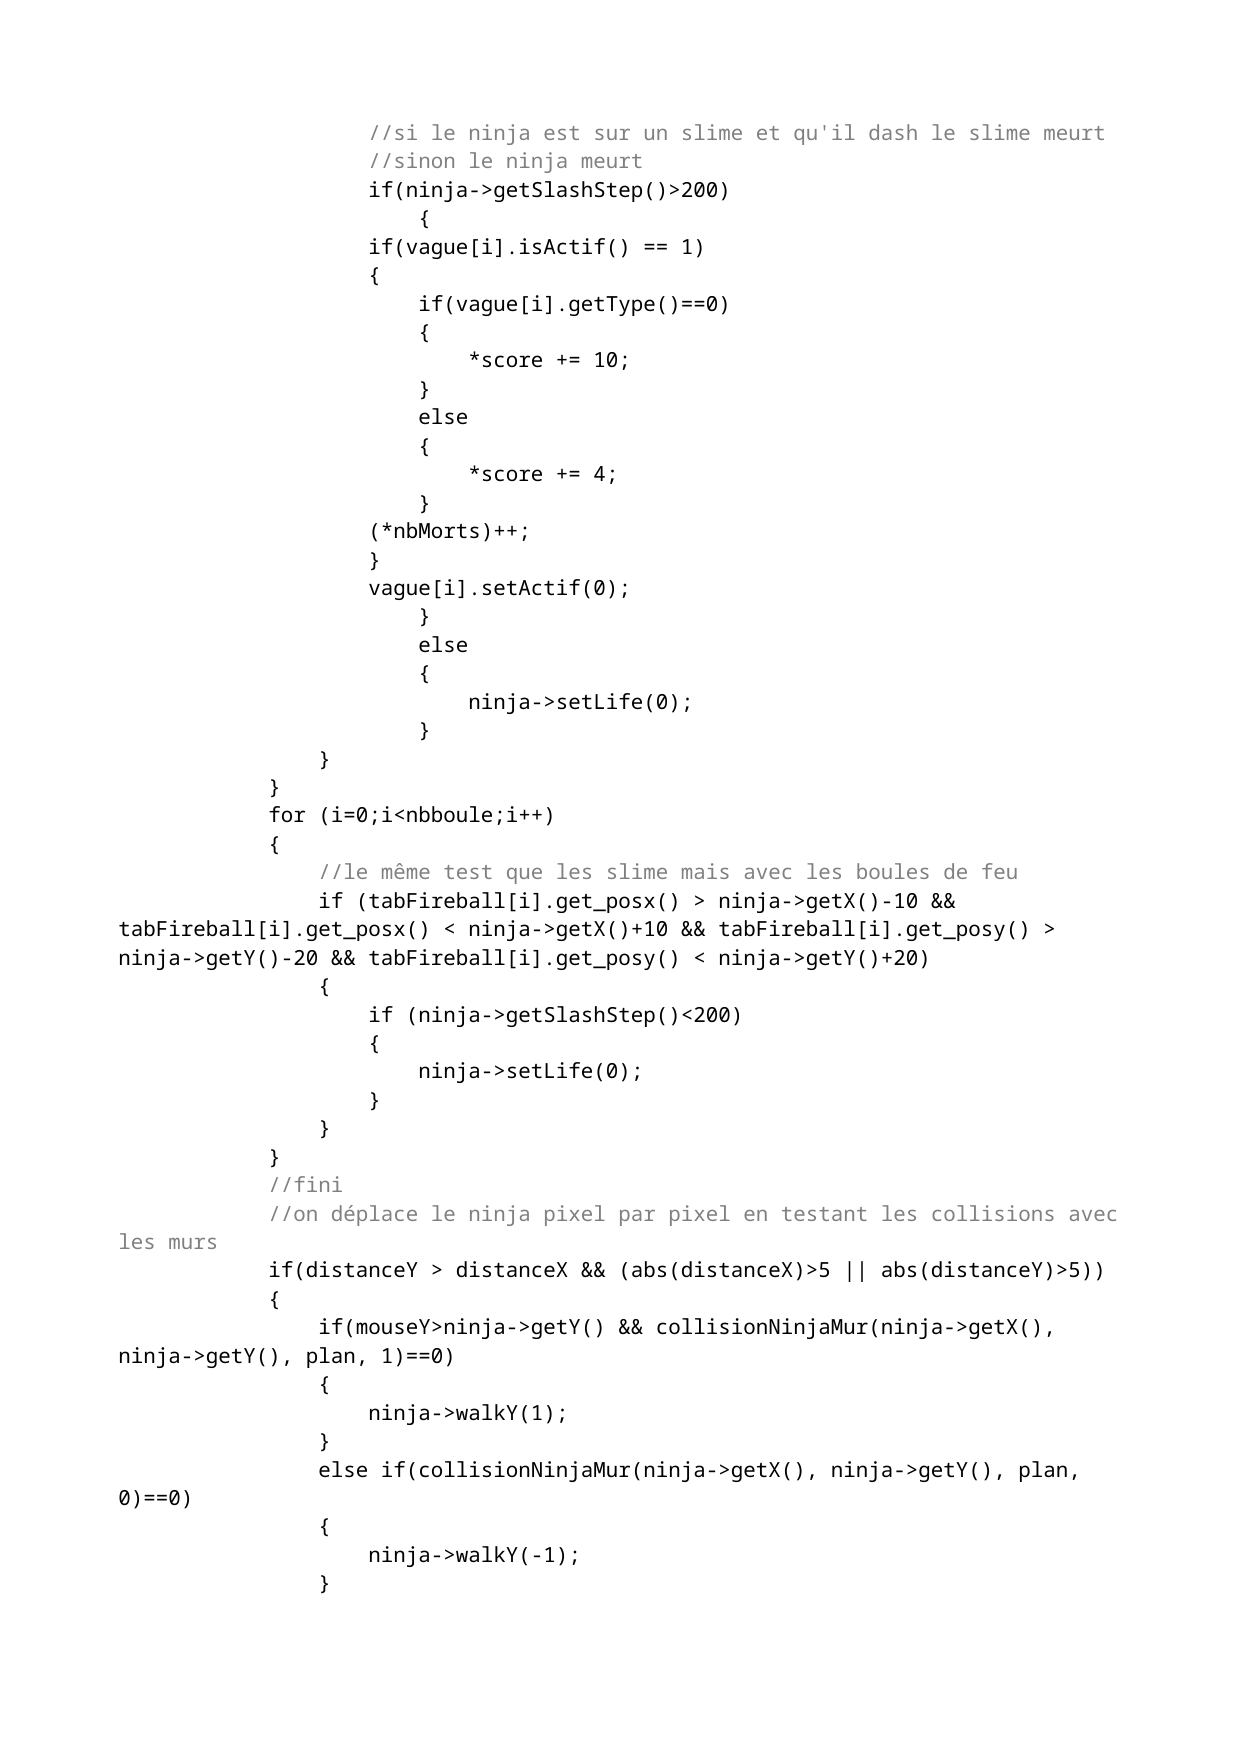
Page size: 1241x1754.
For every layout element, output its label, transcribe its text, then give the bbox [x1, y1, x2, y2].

text else if(collisionNinjaMur(ninja->getX(), ninja->getY(), plan, 0)==0) [118, 1455, 1122, 1512]
text if (tabFireball[i].get_posx() > ninja->getX()-10 && tabFireball[i].get_posx() < ninja->getX()+10 && tabFireball[i].get_posy() > ninja->getY()-20 && tabFireball[i].get_posy() < ninja->getY()+20) [118, 886, 1122, 971]
text } [118, 602, 1122, 630]
text { [118, 203, 1122, 232]
text } [118, 374, 1122, 402]
text if(mouseY>ninja->getY() && collisionNinjaMur(ninja->getX(), ninja->getY(), plan, 1)==0) [118, 1312, 1122, 1369]
text } [118, 772, 1122, 801]
text else [118, 402, 1122, 431]
text else [118, 630, 1122, 658]
text { [118, 1028, 1122, 1057]
text { [118, 658, 1122, 687]
text } [118, 1113, 1122, 1142]
text { [118, 260, 1122, 289]
text if(distanceY > distanceX && (abs(distanceX)>5 || abs(distanceY)>5)) [118, 1256, 1122, 1284]
text //si le ninja est sur un slime et qu'il dash le slime meurt [118, 118, 1122, 147]
text *score += 10; [118, 346, 1122, 374]
text for (i=0;i<nbboule;i++) [118, 801, 1122, 829]
text { [118, 1512, 1122, 1540]
text } [118, 545, 1122, 573]
text { [118, 971, 1122, 1000]
text ninja->walkY(1); [118, 1398, 1122, 1426]
text } [118, 1142, 1122, 1170]
text } [118, 1426, 1122, 1455]
text } [118, 1568, 1122, 1597]
text { [118, 1369, 1122, 1398]
text if(ninja->getSlashStep()>200) [118, 175, 1122, 203]
text if (ninja->getSlashStep()<200) [118, 1000, 1122, 1028]
text *score += 4; [118, 459, 1122, 488]
text { [118, 829, 1122, 857]
text ninja->setLife(0); [118, 687, 1122, 715]
text (*nbMorts)++; [118, 516, 1122, 545]
text if(vague[i].isActif() == 1) [118, 232, 1122, 260]
text ninja->walkY(-1); [118, 1540, 1122, 1568]
text { [118, 1284, 1122, 1312]
text vague[i].setActif(0); [118, 573, 1122, 602]
text //le même test que les slime mais avec les boules de feu [118, 857, 1122, 886]
text } [118, 715, 1122, 744]
text } [118, 1085, 1122, 1113]
text //on déplace le ninja pixel par pixel en testant les collisions avec les murs [118, 1199, 1122, 1256]
text { [118, 317, 1122, 346]
text if(vague[i].getType()==0) [118, 289, 1122, 317]
text } [118, 744, 1122, 772]
text { [118, 431, 1122, 459]
text //fini [118, 1170, 1122, 1199]
text } [118, 488, 1122, 516]
text //sinon le ninja meurt [118, 147, 1122, 175]
text ninja->setLife(0); [118, 1057, 1122, 1085]
